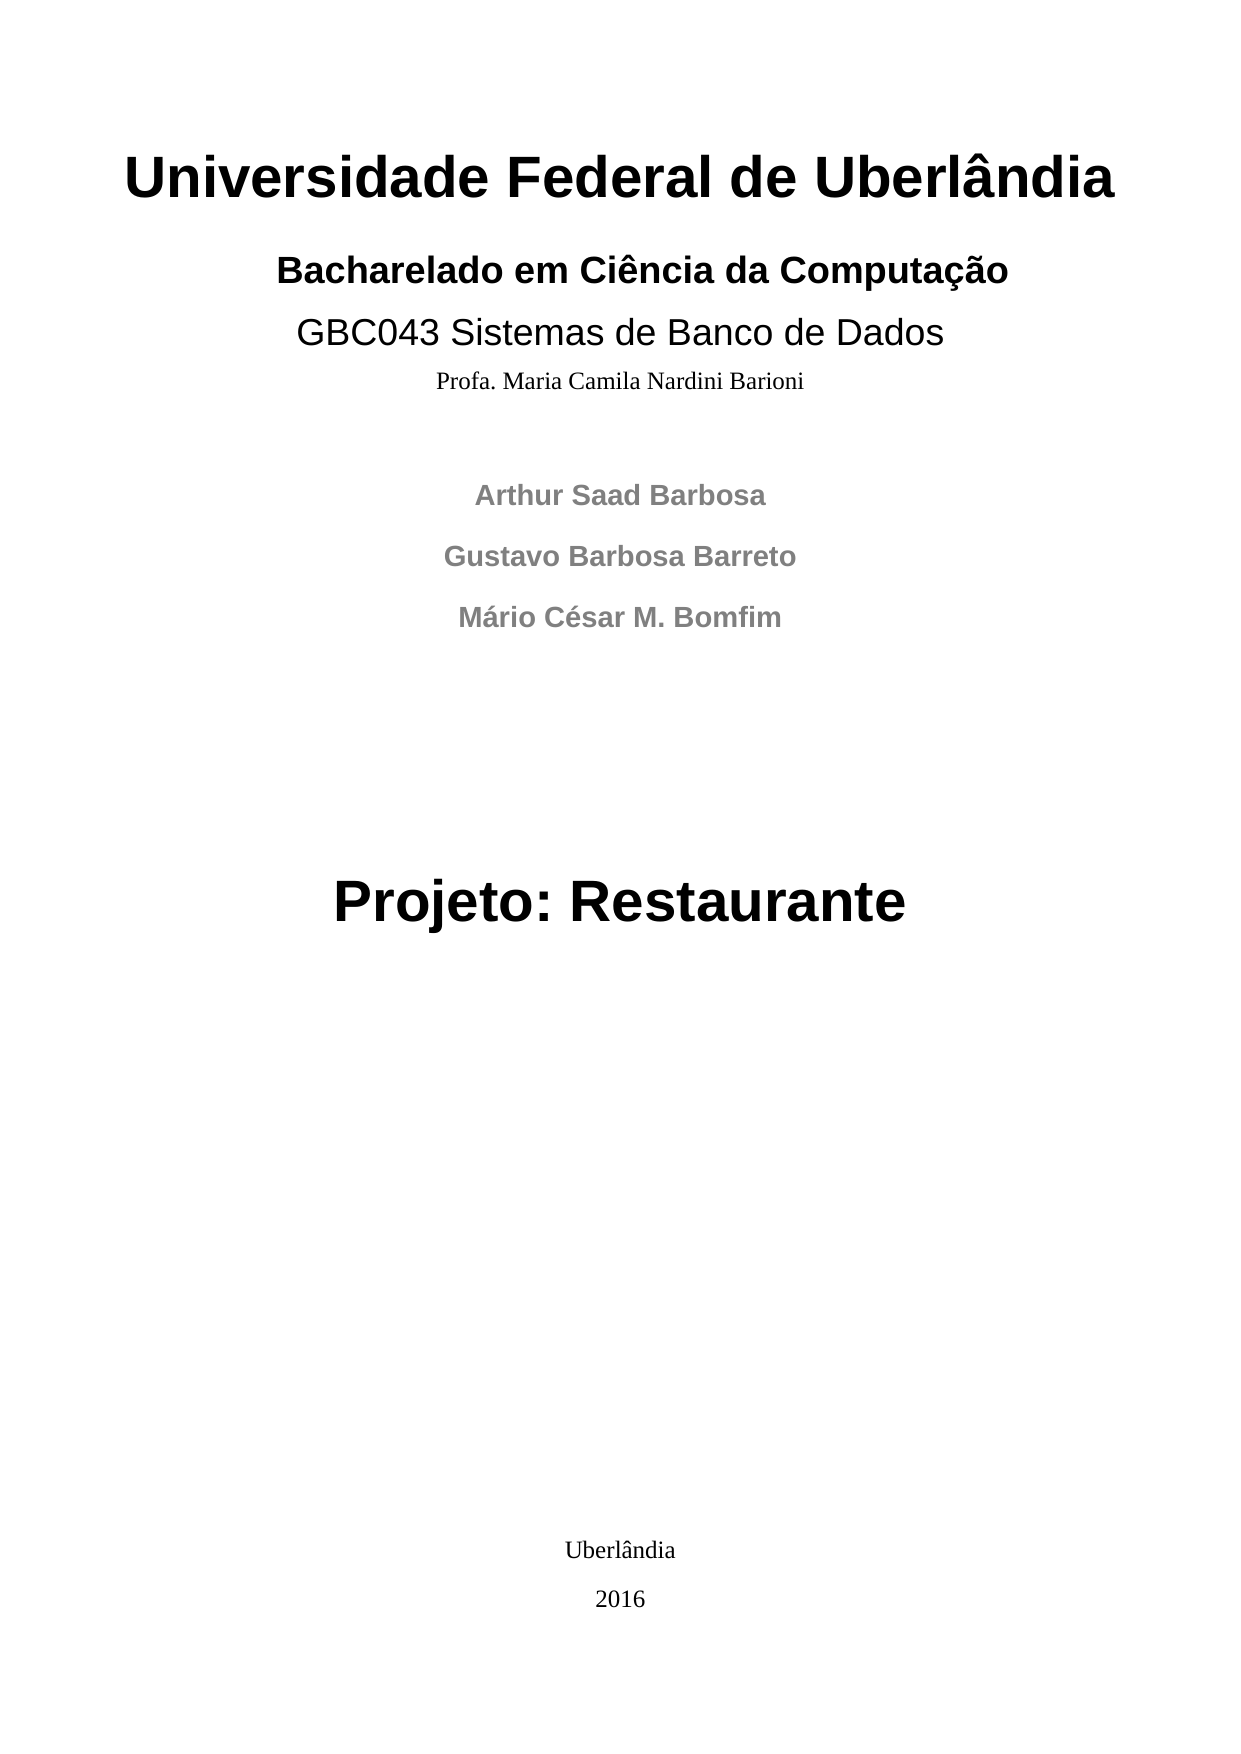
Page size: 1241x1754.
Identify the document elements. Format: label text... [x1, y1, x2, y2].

subtitle Arthur Saad Barbosa [118, 478, 1122, 512]
subtitle GBC043 Sistemas de Banco de Dados [118, 310, 1122, 353]
title Universidade Federal de Uberlândia [118, 143, 1122, 210]
subtitle Bacharelado em Ciência da Computação [118, 248, 1122, 291]
text Profa. Maria Camila Nardini Barioni [118, 366, 1122, 394]
text Uberlândia [118, 1535, 1122, 1564]
subtitle Gustavo Barbosa Barreto [118, 539, 1122, 573]
title Projeto: Restaurante [118, 867, 1122, 934]
text 2016 [118, 1584, 1122, 1613]
subtitle Mário César M. Bomfim [118, 600, 1122, 633]
